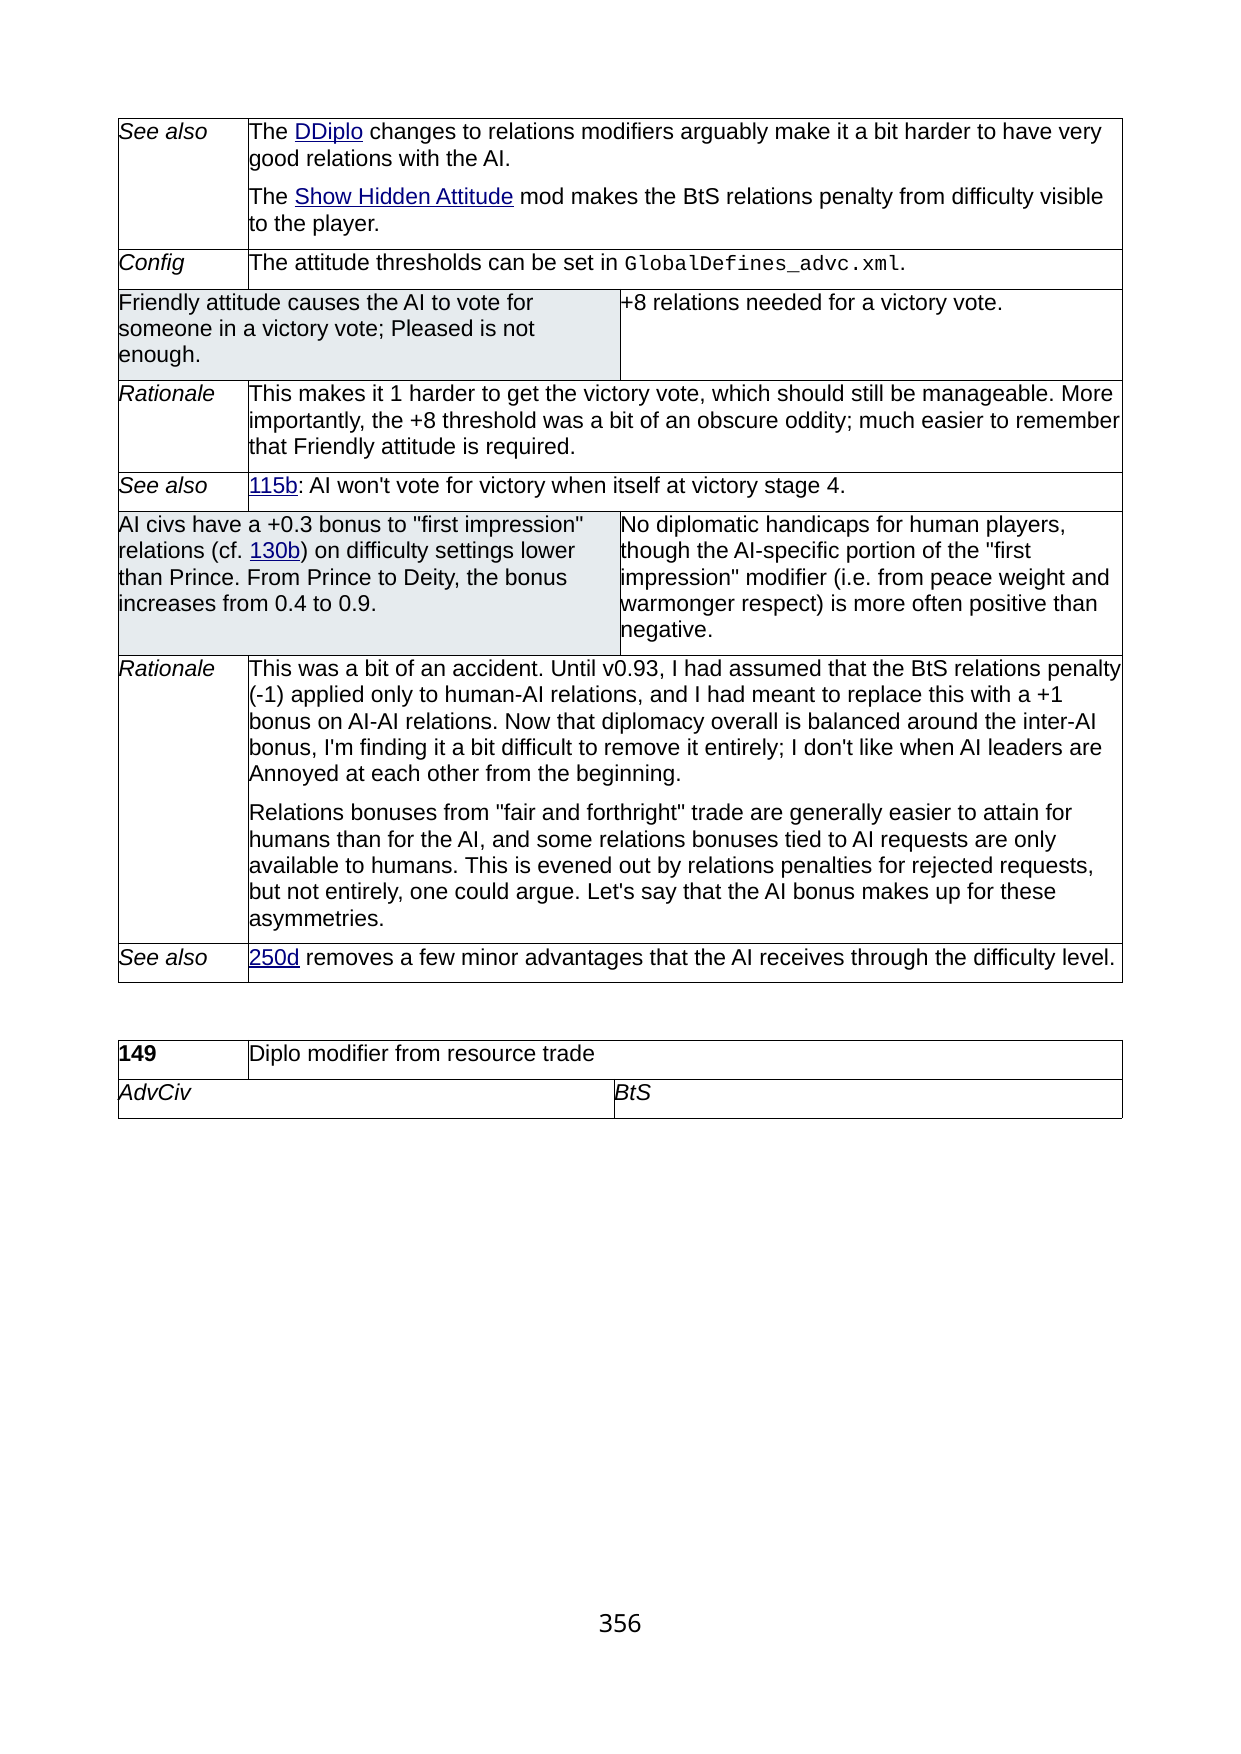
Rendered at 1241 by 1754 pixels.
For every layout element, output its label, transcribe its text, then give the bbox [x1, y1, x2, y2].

table_cell The DDiplo changes to relations modifiers arguably make it a bit harder to have very good relations with the AI. The Show Hidden Attitude mod makes the BtS relations penalty from difficulty visible to the player. [249, 119, 1122, 248]
table_cell AI civs have a +0.3 bonus to "first impression" relations (cf. 130b) on difficulty settings lower than Prince. From Prince to Deity, the bonus increases from 0.4 to 0.9. [119, 512, 620, 655]
table_cell See also [119, 119, 248, 248]
table_cell AdvCiv [119, 1080, 614, 1117]
table_cell Rationale [119, 656, 248, 943]
table_cell Config [119, 250, 248, 289]
table_cell +8 relations needed for a victory vote. [621, 290, 1122, 380]
table_cell Rationale [119, 381, 248, 472]
table_cell No diplomatic handicaps for human players, though the AI-specific portion of the "first impression" modifier (i.e. from peace weight and warmonger respect) is more often positive than negative. [621, 512, 1122, 655]
table_cell This was a bit of an accident. Until v0.93, I had assumed that the BtS relations penalty (-1) applied only to human-AI relations, and I had meant to replace this with a +1 bonus on AI-AI relations. Now that diplomacy overall is balanced around the inter-AI bonus, I'm finding it a bit difficult to remove it entirely; I don't like when AI leaders are Annoyed at each other from the beginning. Relations bonuses from "fair and forthright" trade are generally easier to attain for humans than for the AI, and some relations bonuses tied to AI requests are only available to humans. This is evened out by relations penalties for rejected requests, but not entirely, one could argue. Let's say that the AI bonus makes up for these asymmetries. [249, 656, 1122, 943]
table_cell 250d removes a few minor advantages that the AI receives through the difficulty level. [249, 944, 1122, 982]
table_cell This makes it 1 harder to get the victory vote, which should still be manageable. More importantly, the +8 threshold was a bit of an obscure oddity; much easier to remember that Friendly attitude is required. [249, 381, 1122, 472]
table_cell BtS [615, 1080, 1122, 1117]
table_header 149 [119, 1041, 248, 1079]
table_cell Friendly attitude causes the AI to vote for someone in a victory vote; Pleased is not enough. [119, 290, 620, 380]
table_header Diplo modifier from resource trade [249, 1041, 1122, 1079]
table_cell See also [119, 473, 248, 511]
table_cell See also [119, 944, 248, 982]
table_cell 115b: AI won't vote for victory when itself at victory stage 4. [249, 473, 1122, 511]
table_cell The attitude thresholds can be set in GlobalDefines_advc.xml. [249, 250, 1122, 289]
